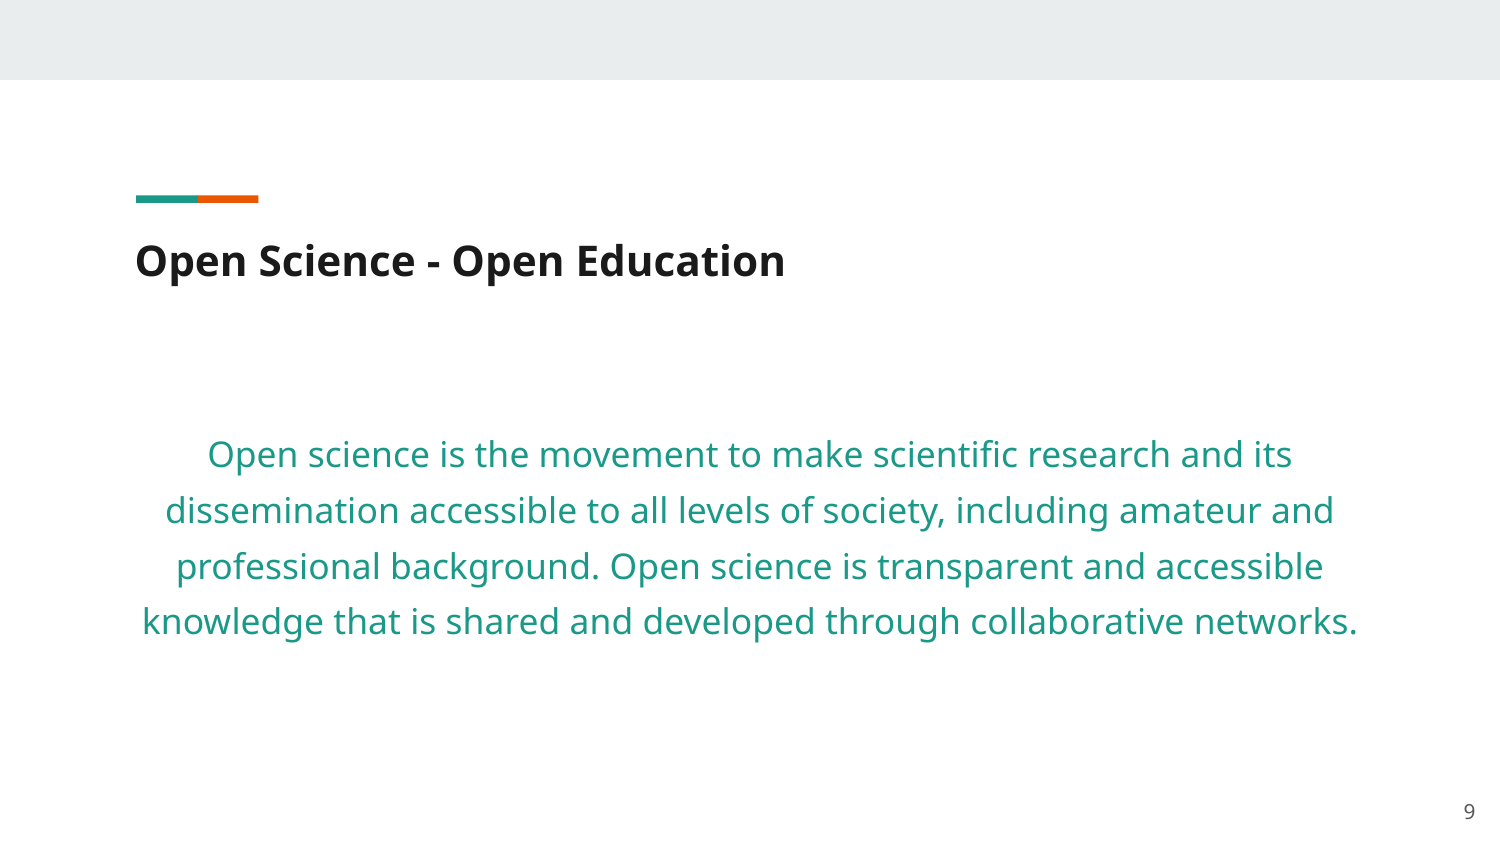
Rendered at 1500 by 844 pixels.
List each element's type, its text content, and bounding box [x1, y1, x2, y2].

title Open Science - Open Education [119, 216, 1381, 305]
slide_number [1400, 779, 1491, 844]
list Open science is the movement to make scientific research and its dissemination accessible to all levels of society, including amateur and professional background. Open science is transparent and accessible knowledge that is shared and developed through collaborative networks. [119, 407, 1381, 718]
